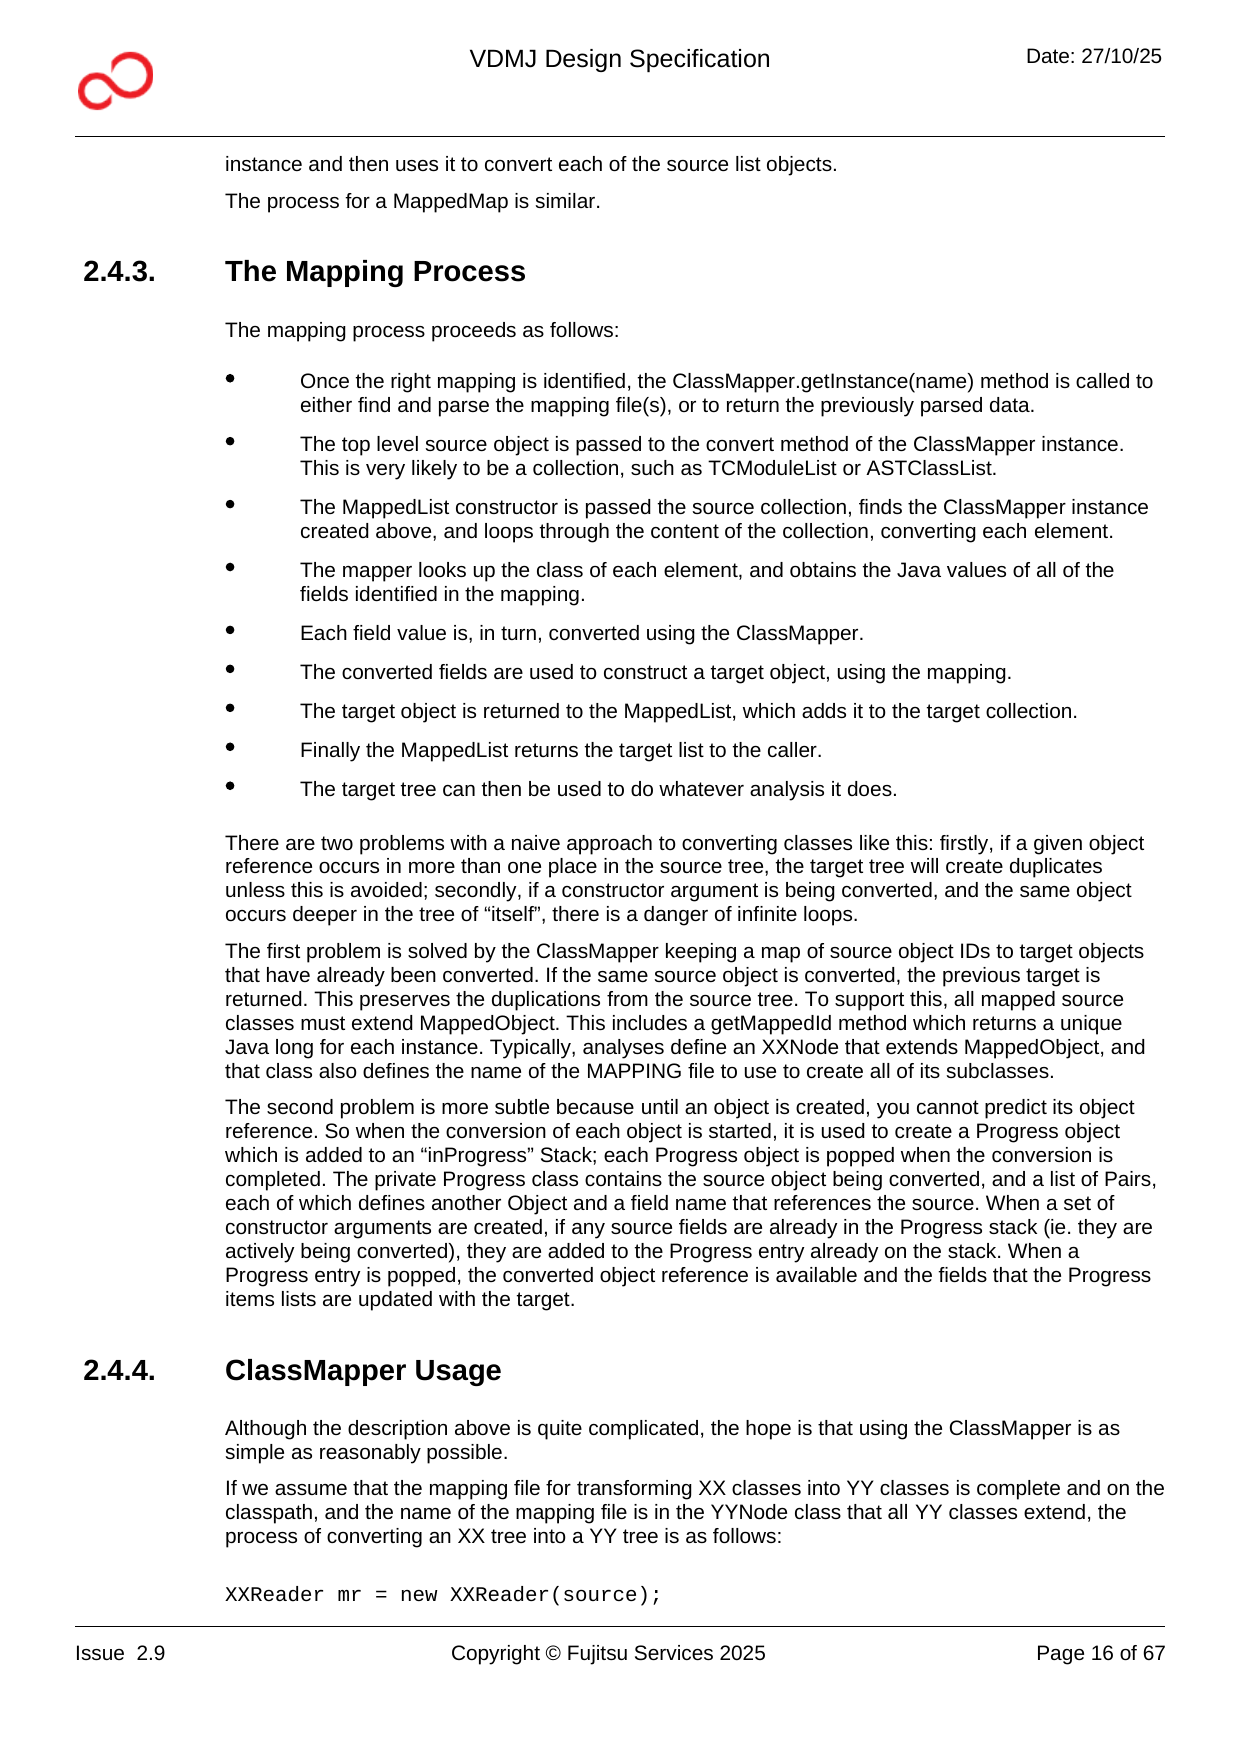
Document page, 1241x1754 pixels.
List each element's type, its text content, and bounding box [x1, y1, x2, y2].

text If we assume that the mapping file for transforming XX classes into YY classes is complete and on the classpath, and the name of the mapping file is in the YYNode class that all YY classes extend, the process of converting an XX tree into a YY tree is as follows: [225, 1477, 1165, 1548]
subtitle ClassMapper Usage [75, 1353, 1165, 1386]
text The first problem is solved by the ClassMapper keeping a map of source object IDs to target objects that have already been converted. If the same source object is converted, the previous target is returned. This preserves the duplications from the source tree. To support this, all mapped source classes must extend MappedObject. This includes a getMappedId method which returns a unique Java long for each instance. Typically, analyses define an XXNode that extends MappedObject, and that class also defines the name of the MAPPING file to use to create all of its subclasses. [225, 939, 1165, 1083]
list The target tree can then be used to do whatever analysis it does. [225, 777, 1165, 801]
text XXReader mr = new XXReader(source); [225, 1583, 1165, 1606]
list The MappedList constructor is passed the source collection, finds the ClassMapper instance created above, and loops through the content of the collection, converting each element. [225, 495, 1165, 543]
text There are two problems with a naive approach to converting classes like this: firstly, if a given object reference occurs in more than one place in the source tree, the target tree will create duplicates unless this is avoided; secondly, if a constructor argument is being converted, and the same object occurs deeper in the tree of “itself”, there is a danger of infinite loops. [225, 831, 1165, 927]
list Once the right mapping is identified, the ClassMapper.getInstance(name) method is called to either find and parse the mapping file(s), or to return the previously parsed data. [225, 369, 1165, 417]
text The second problem is more subtle because until an object is created, you cannot predict its object reference. So when the conversion of each object is started, it is used to create a Progress object which is added to an “inProgress” Stack; each Progress object is popped when the conversion is completed. The private Progress class contains the source object being converted, and a list of Pairs, each of which defines another Object and a field name that references the source. When a set of constructor arguments are created, if any source fields are already in the Progress stack (ie. they are actively being converted), they are added to the Progress entry already on the stack. When a Progress entry is popped, the converted object reference is available and the fields that the Progress items lists are updated with the target. [225, 1095, 1165, 1311]
list The mapper looks up the class of each element, and obtains the Java values of all of the fields identified in the mapping. [225, 558, 1165, 606]
list The converted fields are used to construct a target object, using the mapping. [225, 660, 1165, 684]
list Each field value is, in turn, converted using the ClassMapper. [225, 621, 1165, 645]
text Although the description above is quite complicated, the hope is that using the ClassMapper is as simple as reasonably possible. [225, 1416, 1165, 1464]
list The target object is returned to the MappedList, which adds it to the target collection. [225, 699, 1165, 723]
list The top level source object is passed to the convert method of the ClassMapper instance. This is very likely to be a collection, such as TCModuleList or ASTClassList. [225, 432, 1165, 480]
text The mapping process proceeds as follows: [225, 318, 1165, 342]
text instance and then uses it to convert each of the source list objects. [225, 152, 1165, 176]
text The process for a MappedMap is similar. [225, 189, 1165, 213]
picture [78, 44, 153, 120]
list Finally the MappedList returns the target list to the caller. [225, 738, 1165, 762]
subtitle The Mapping Process [75, 255, 1165, 288]
